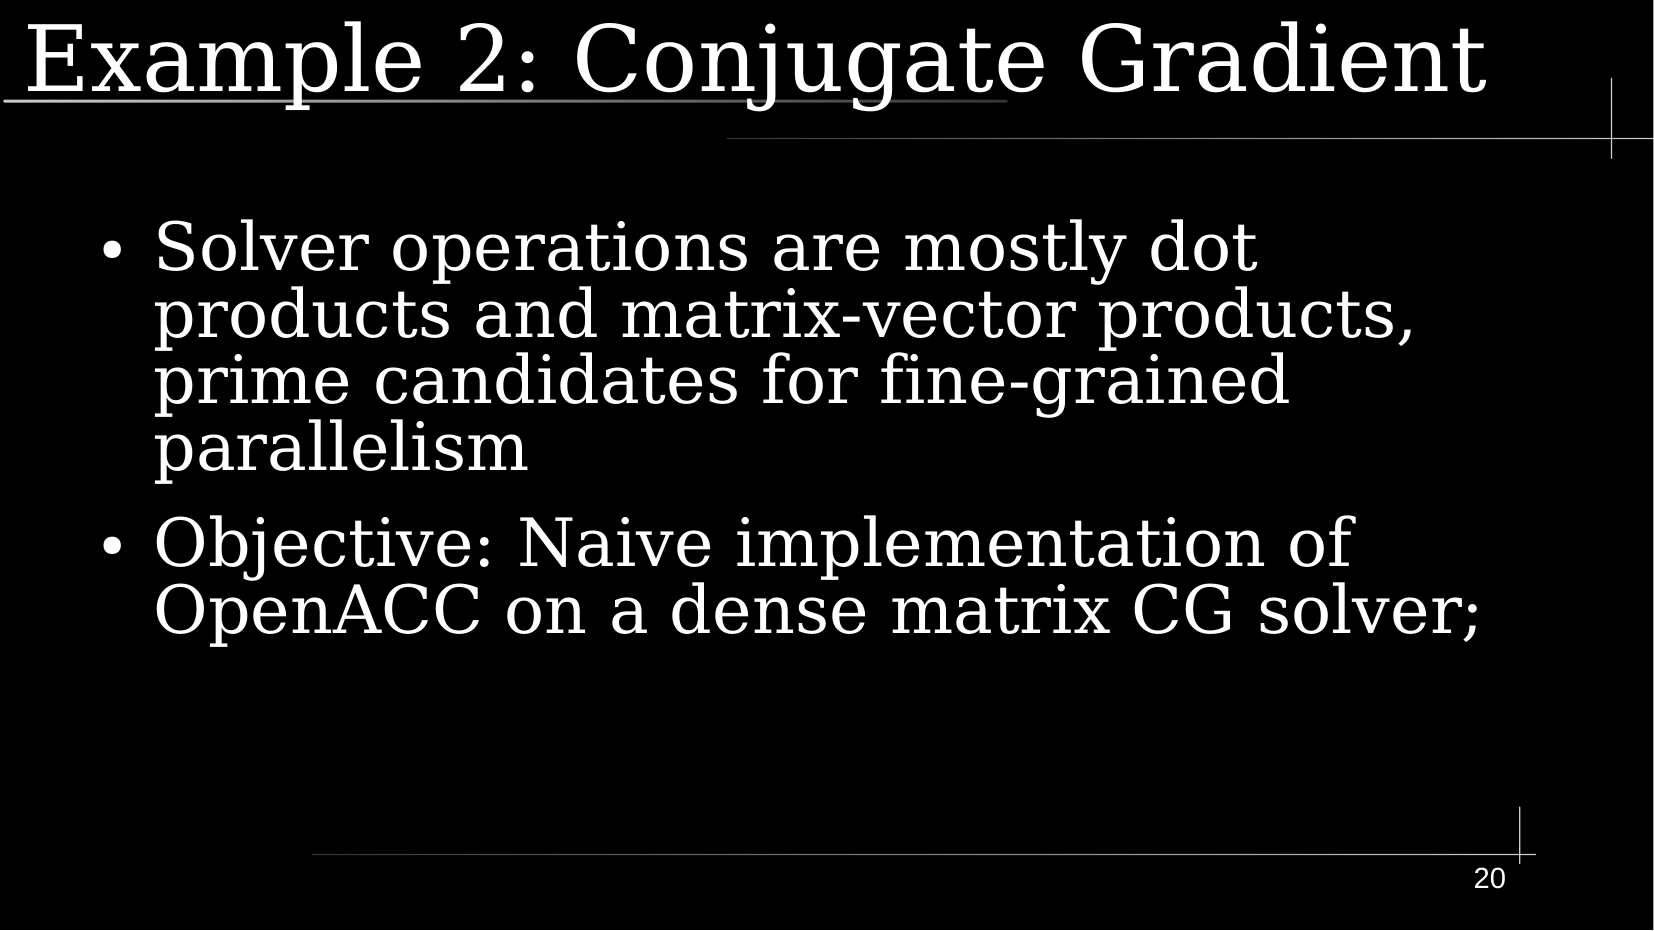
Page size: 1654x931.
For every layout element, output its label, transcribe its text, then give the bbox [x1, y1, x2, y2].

title Example 2: Conjugate Gradient [23, 11, 1589, 119]
list Solver operations are mostly dot products and matrix-vector products, prime candidates for fine-grained parallelism Objective: Naive implementation of OpenACC on a dense matrix CG solver; [82, 217, 1571, 758]
